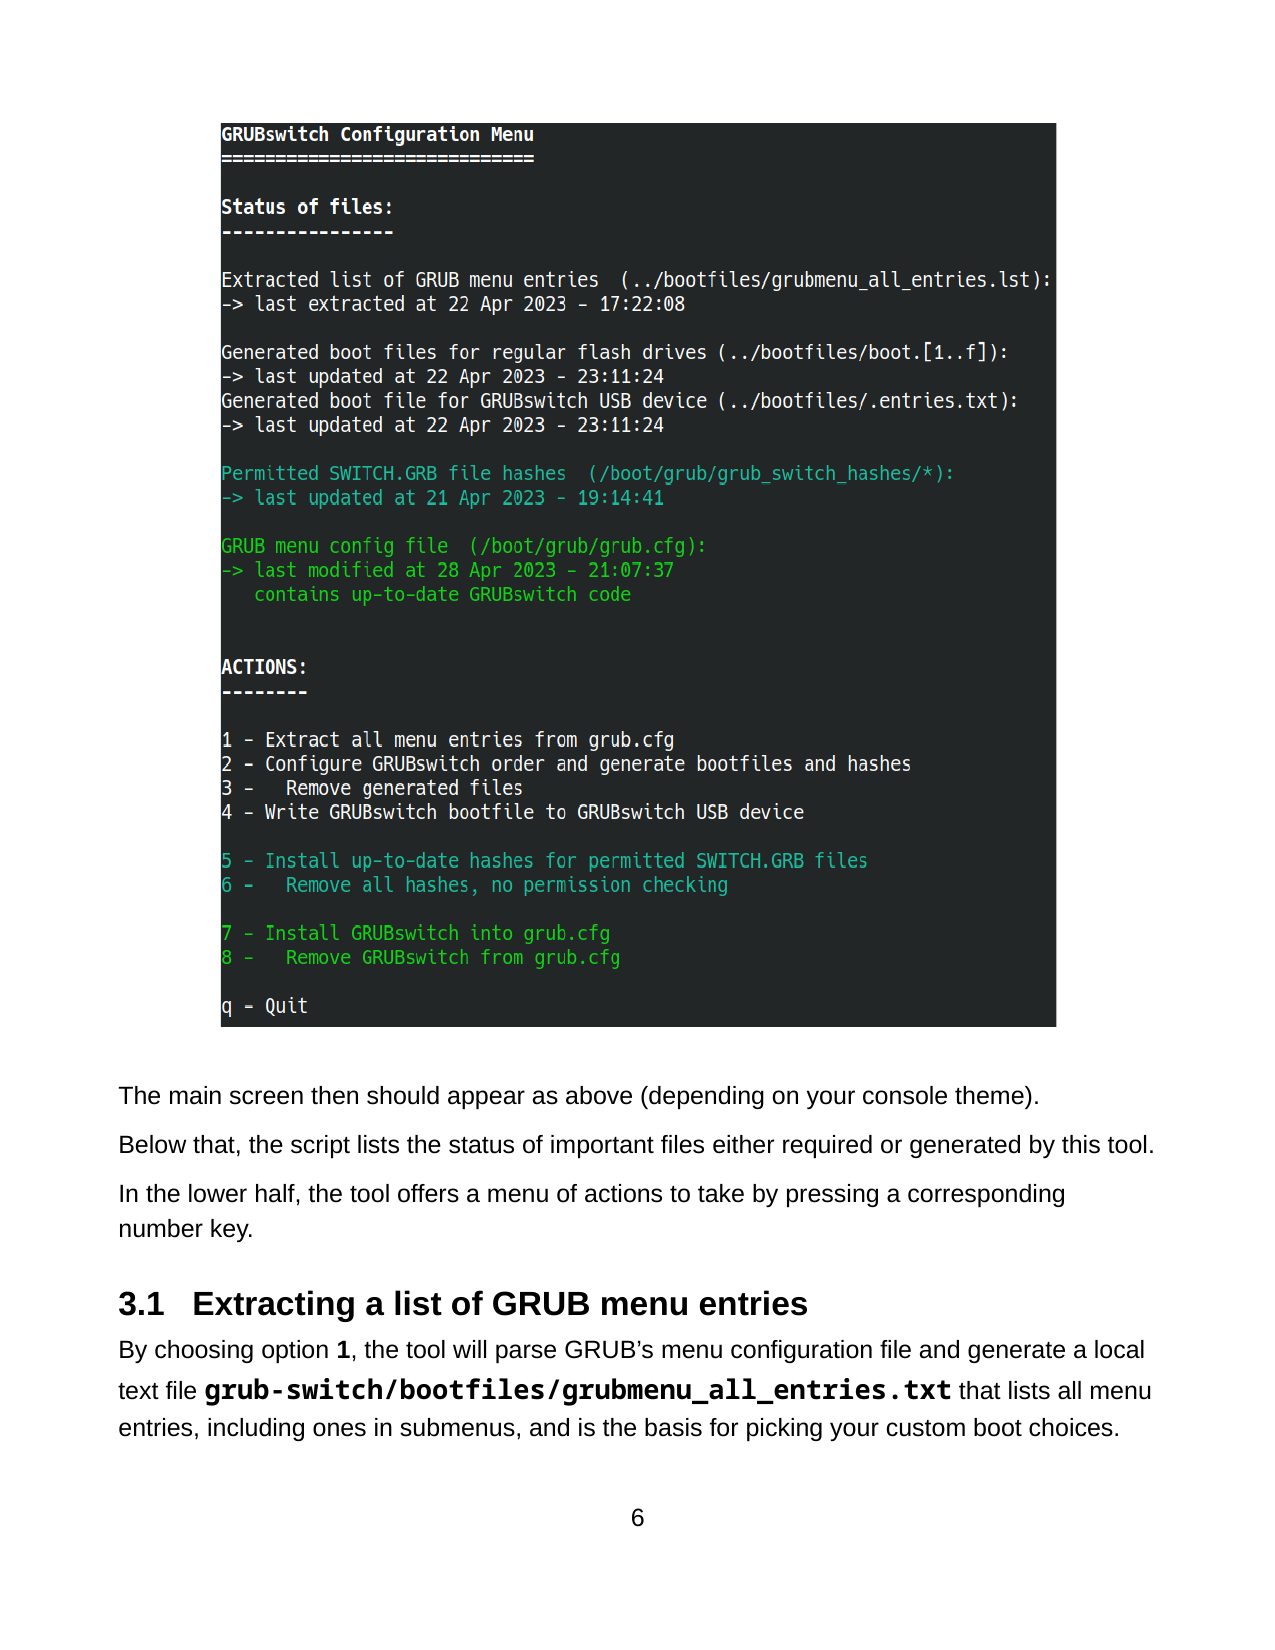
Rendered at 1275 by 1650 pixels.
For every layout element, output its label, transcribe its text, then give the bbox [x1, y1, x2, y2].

text The main screen then should appear as above (depending on your console theme). [118, 1081, 1157, 1110]
subtitle Extracting a list of GRUB menu entries [118, 1283, 1157, 1322]
text Below that, the script lists the status of important files either required or generated by this tool. [118, 1130, 1157, 1159]
text By choosing option 1, the tool will parse GRUB’s menu configuration file and generate a local text file grub-switch/bootfiles/grubmenu_all_entries.txt that lists all menu entries, including ones in submenus, and is the basis for picking your custom boot choices. [118, 1334, 1157, 1442]
picture [220, 123, 1057, 1027]
text In the lower half, the tool offers a menu of actions to take by pressing a corresponding number key. [118, 1179, 1157, 1242]
